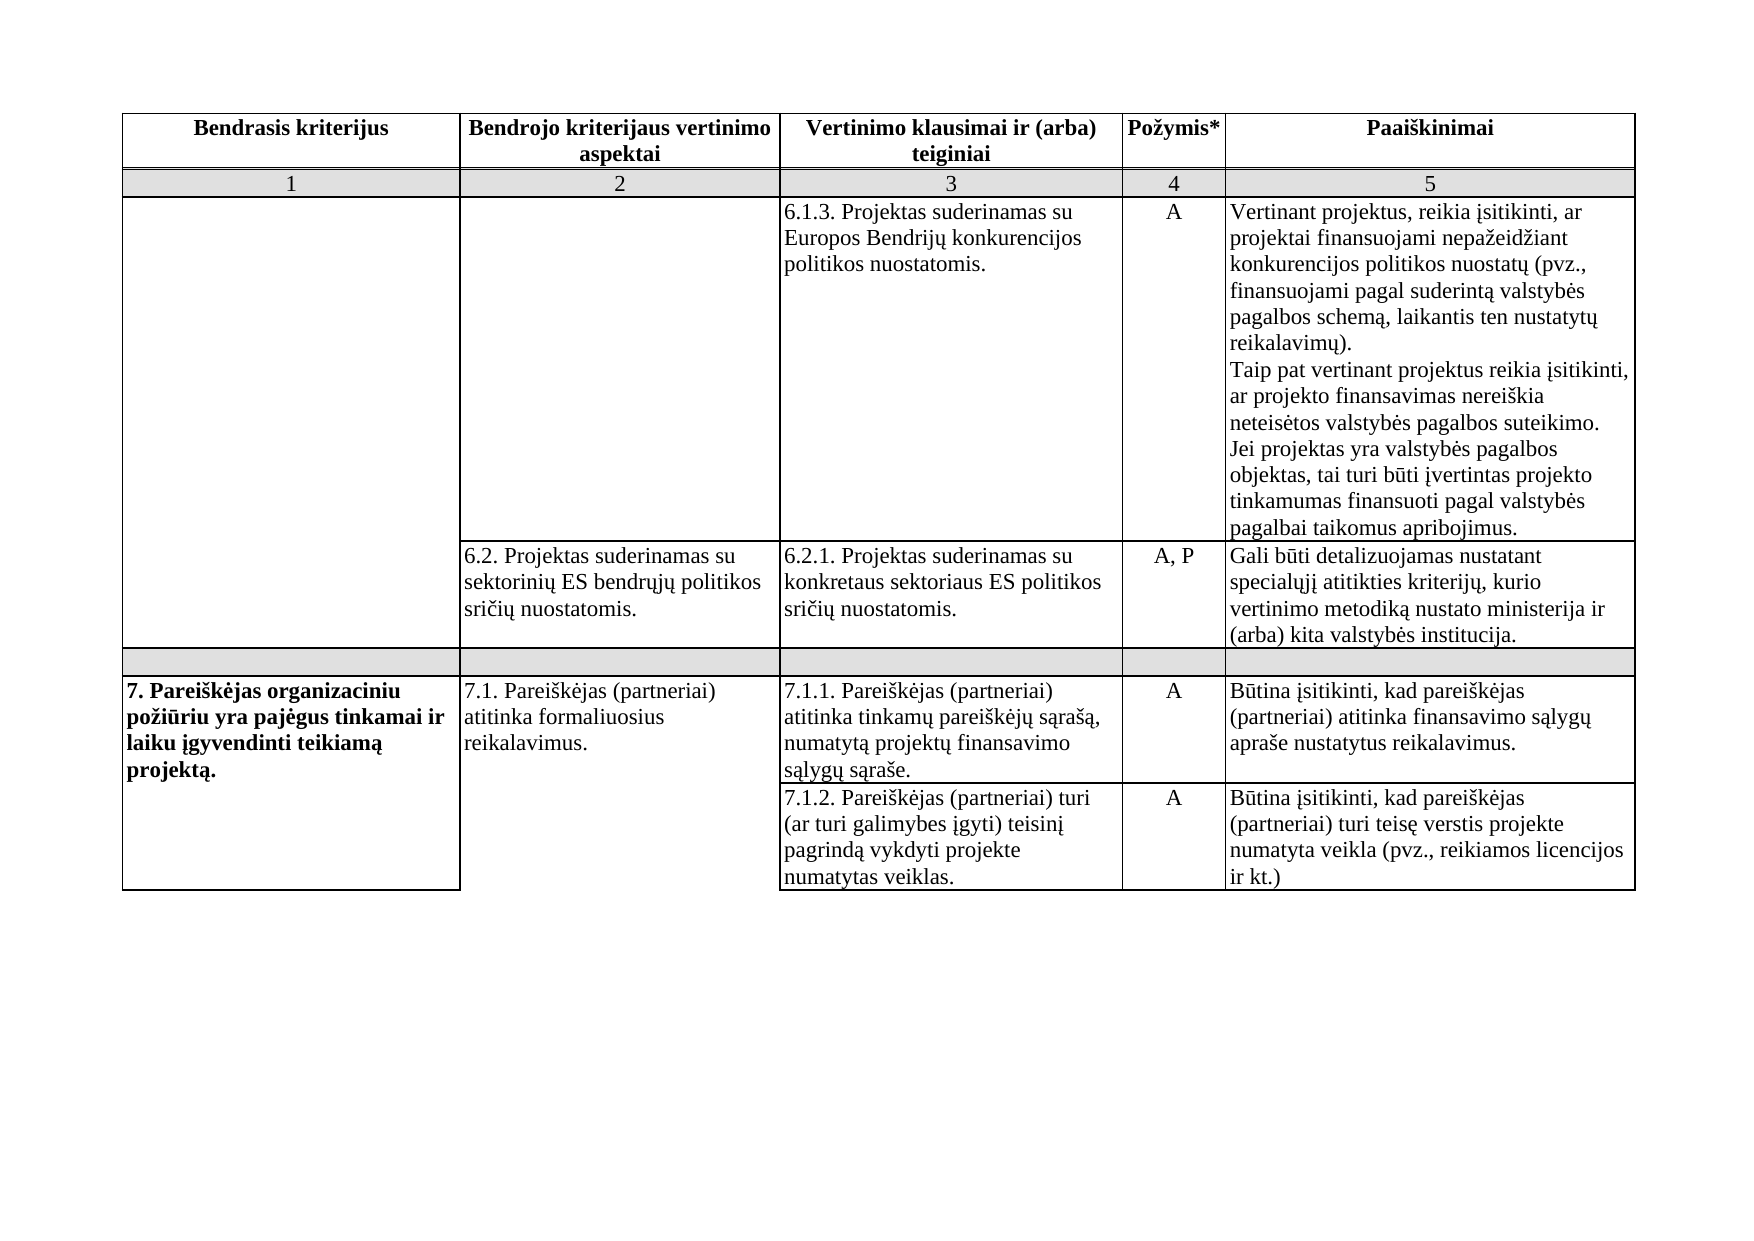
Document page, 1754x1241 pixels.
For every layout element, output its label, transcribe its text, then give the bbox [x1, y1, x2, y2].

table_cell 3 [781, 170, 1122, 196]
table_cell 7.1. Pareiškėjas (partneriai) atitinka formaliuosius reikalavimus. [461, 677, 779, 889]
table_cell 5 [1226, 170, 1634, 196]
table_header Bendrasis kriterijus [123, 114, 459, 167]
table_cell A, P [1123, 542, 1225, 647]
table_cell [1123, 649, 1225, 675]
table_cell 4 [1123, 170, 1225, 196]
table_cell Būtina įsitikinti, kad pareiškėjas (partneriai) atitinka finansavimo sąlygų apraše nustatytus reikalavimus. [1226, 677, 1634, 782]
table_header Požymis* [1123, 114, 1225, 167]
table_cell [123, 198, 459, 647]
table_cell 2 [461, 170, 779, 196]
table_cell [123, 649, 459, 675]
table_cell 6.2. Projektas suderinamas su sektorinių ES bendrųjų politikos sričių nuostatomis. [461, 542, 779, 647]
table_cell 7. Pareiškėjas organizaciniu požiūriu yra pajėgus tinkamai ir laiku įgyvendinti teikiamą projektą. [123, 677, 459, 889]
table_cell [461, 198, 779, 540]
table_cell 6.2.1. Projektas suderinamas su konkretaus sektoriaus ES politikos sričių nuostatomis. [781, 542, 1122, 647]
table_cell [781, 649, 1122, 675]
table_cell 1 [123, 170, 459, 196]
table_cell A [1123, 198, 1225, 540]
table_cell A [1123, 784, 1225, 889]
table_header Paaiškinimai [1226, 114, 1634, 167]
table_cell A [1123, 677, 1225, 782]
table_cell [461, 649, 779, 675]
table_cell [1226, 649, 1634, 675]
table_cell 6.1.3. Projektas suderinamas su Europos Bendrijų konkurencijos politikos nuostatomis. [781, 198, 1122, 540]
